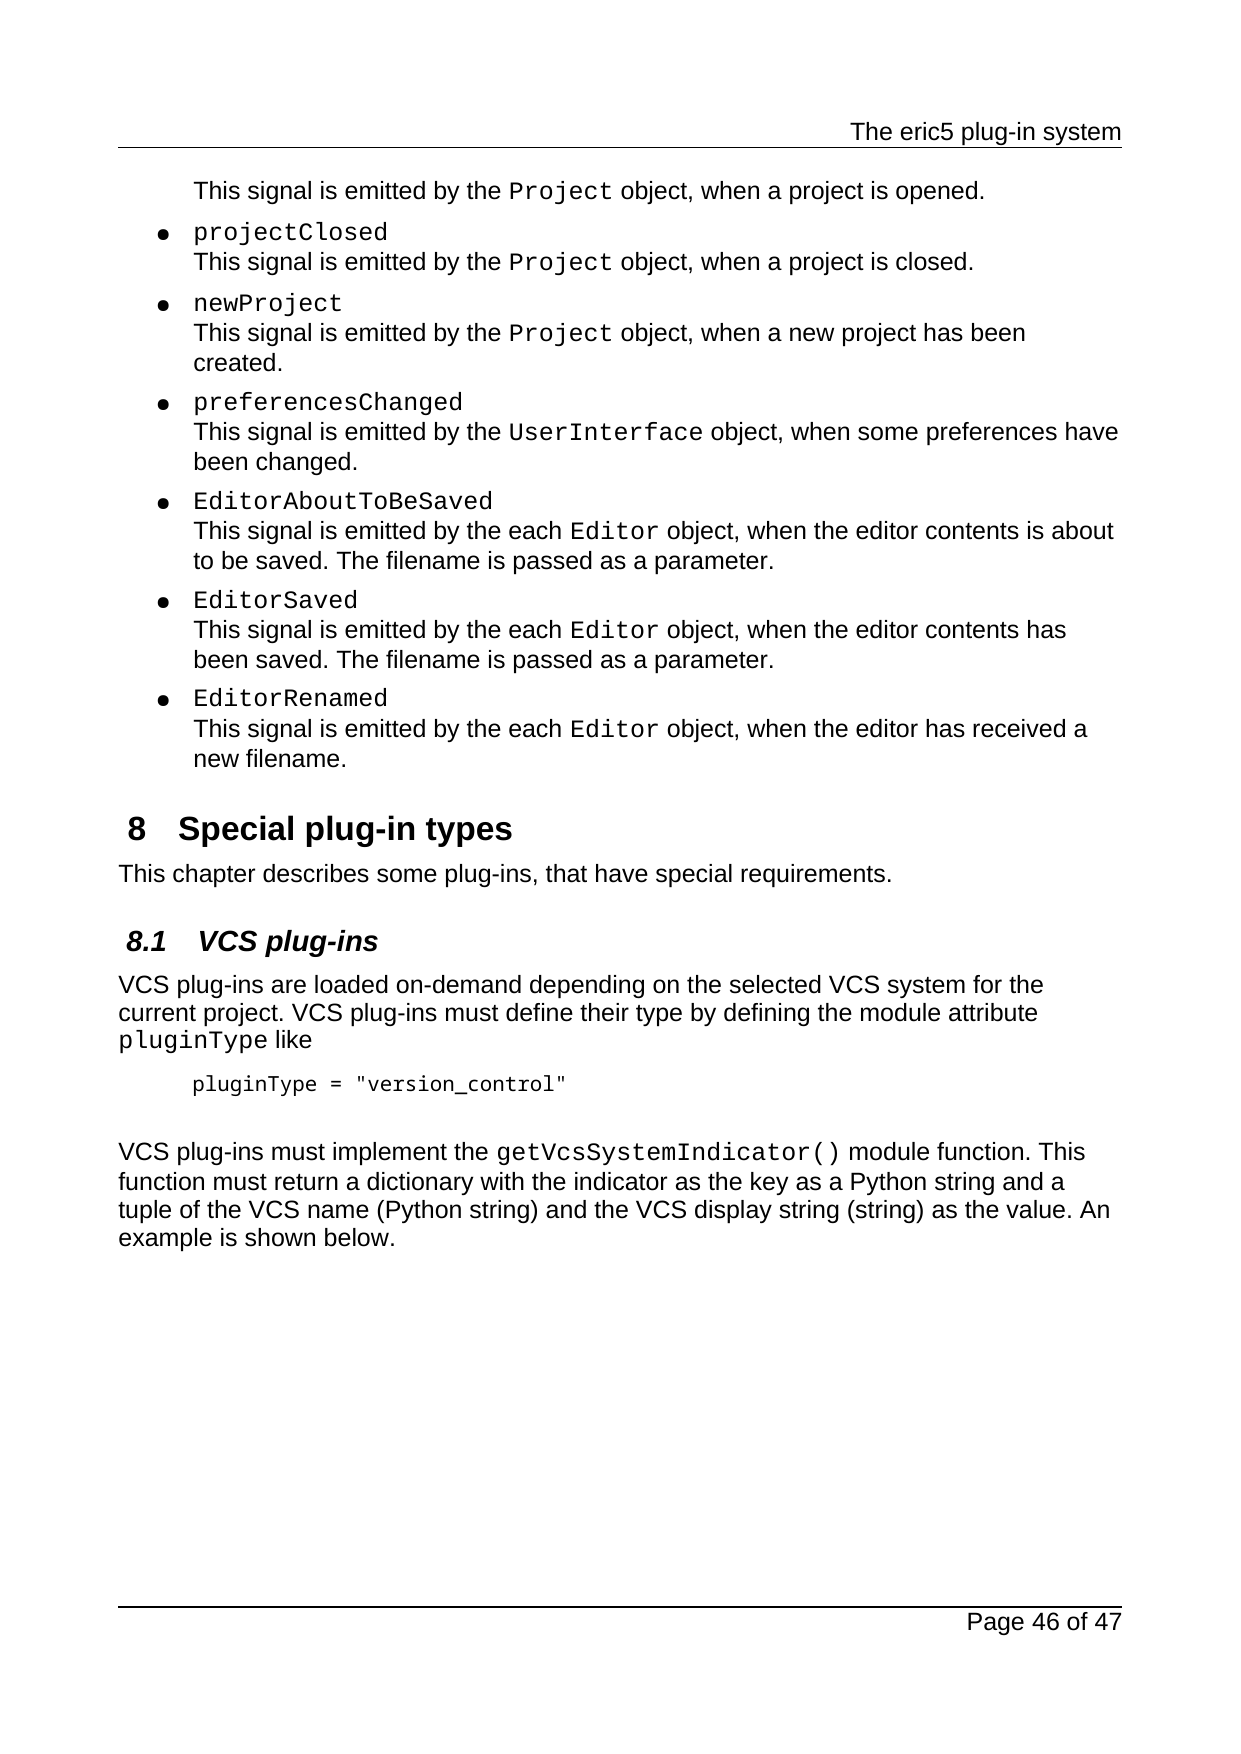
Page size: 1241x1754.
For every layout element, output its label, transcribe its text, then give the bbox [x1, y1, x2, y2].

text VCS plug-ins are loaded on-demand depending on the selected VCS system for the current project. VCS plug-ins must define their type by defining the module attribute pluginType like [118, 970, 1122, 1056]
list EditorRenamed This signal is emitted by the each Editor object, when the editor has received a new filename. [156, 686, 1122, 772]
subtitle Special plug-in types [118, 810, 1122, 847]
list preferencesChanged This signal is emitted by the UserInterface object, when some preferences have been changed. [156, 389, 1122, 476]
list projectClosed This signal is emitted by the Project object, when a project is closed. [156, 220, 1122, 278]
list newProject This signal is emitted by the Project object, when a new project has been created. [156, 291, 1122, 377]
text This chapter describes some plug-ins, that have special requirements. [118, 860, 1122, 888]
list pluginType = "version_control" [192, 1069, 1122, 1097]
list EditorSaved This signal is emitted by the each Editor object, when the editor contents has been saved. The filename is passed as a parameter. [156, 587, 1122, 673]
subtitle VCS plug-ins [118, 925, 1122, 958]
list EditorAboutToBeSaved This signal is emitted by the each Editor object, when the editor contents is about to be saved. The filename is passed as a parameter. [156, 488, 1122, 575]
list This signal is emitted by the Project object, when a project is opened. [156, 177, 1122, 207]
text VCS plug-ins must implement the getVcsSystemIndicator() module function. This function must return a dictionary with the indicator as the key as a Python string and a tuple of the VCS name (Python string) and the VCS display string (string) as the value. An example is shown below. [118, 1138, 1122, 1252]
